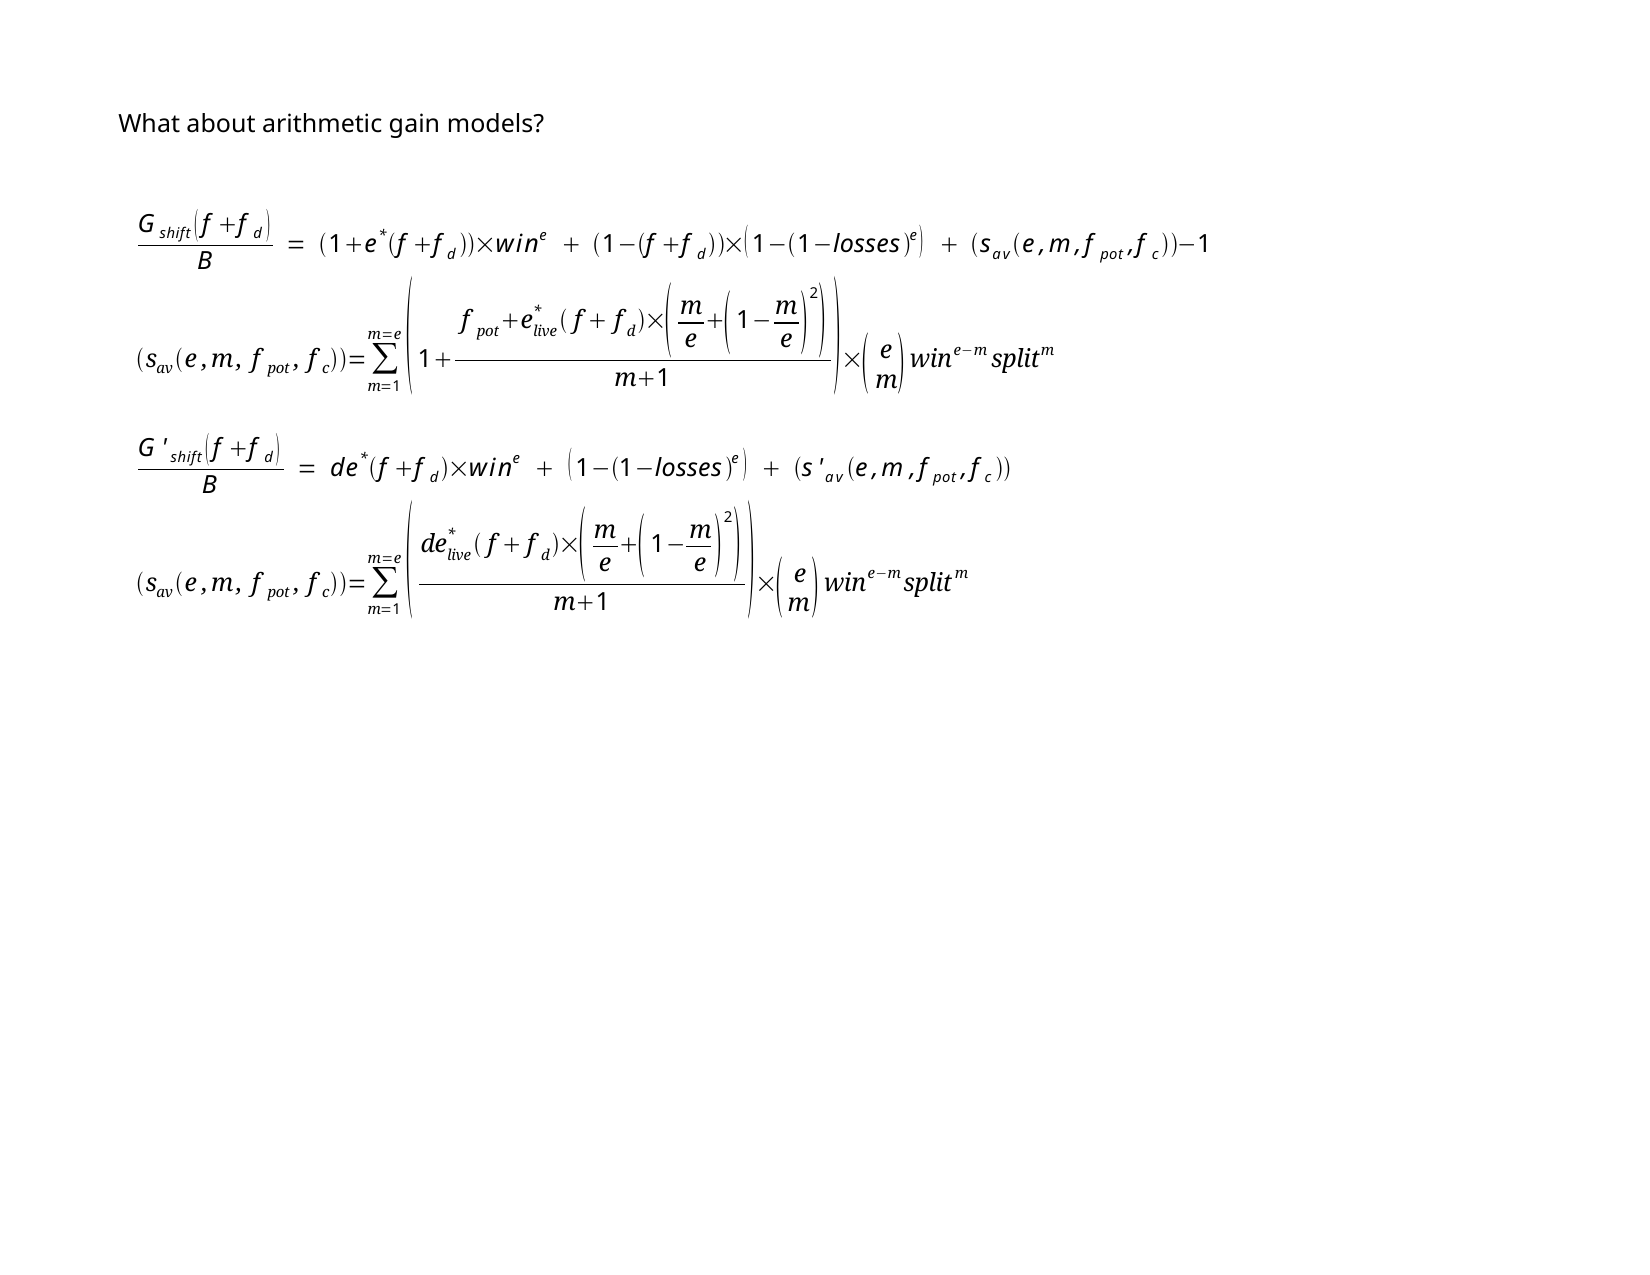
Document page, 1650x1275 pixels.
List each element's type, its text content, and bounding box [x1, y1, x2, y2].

text What about arithmetic gain models? [118, 106, 1532, 140]
